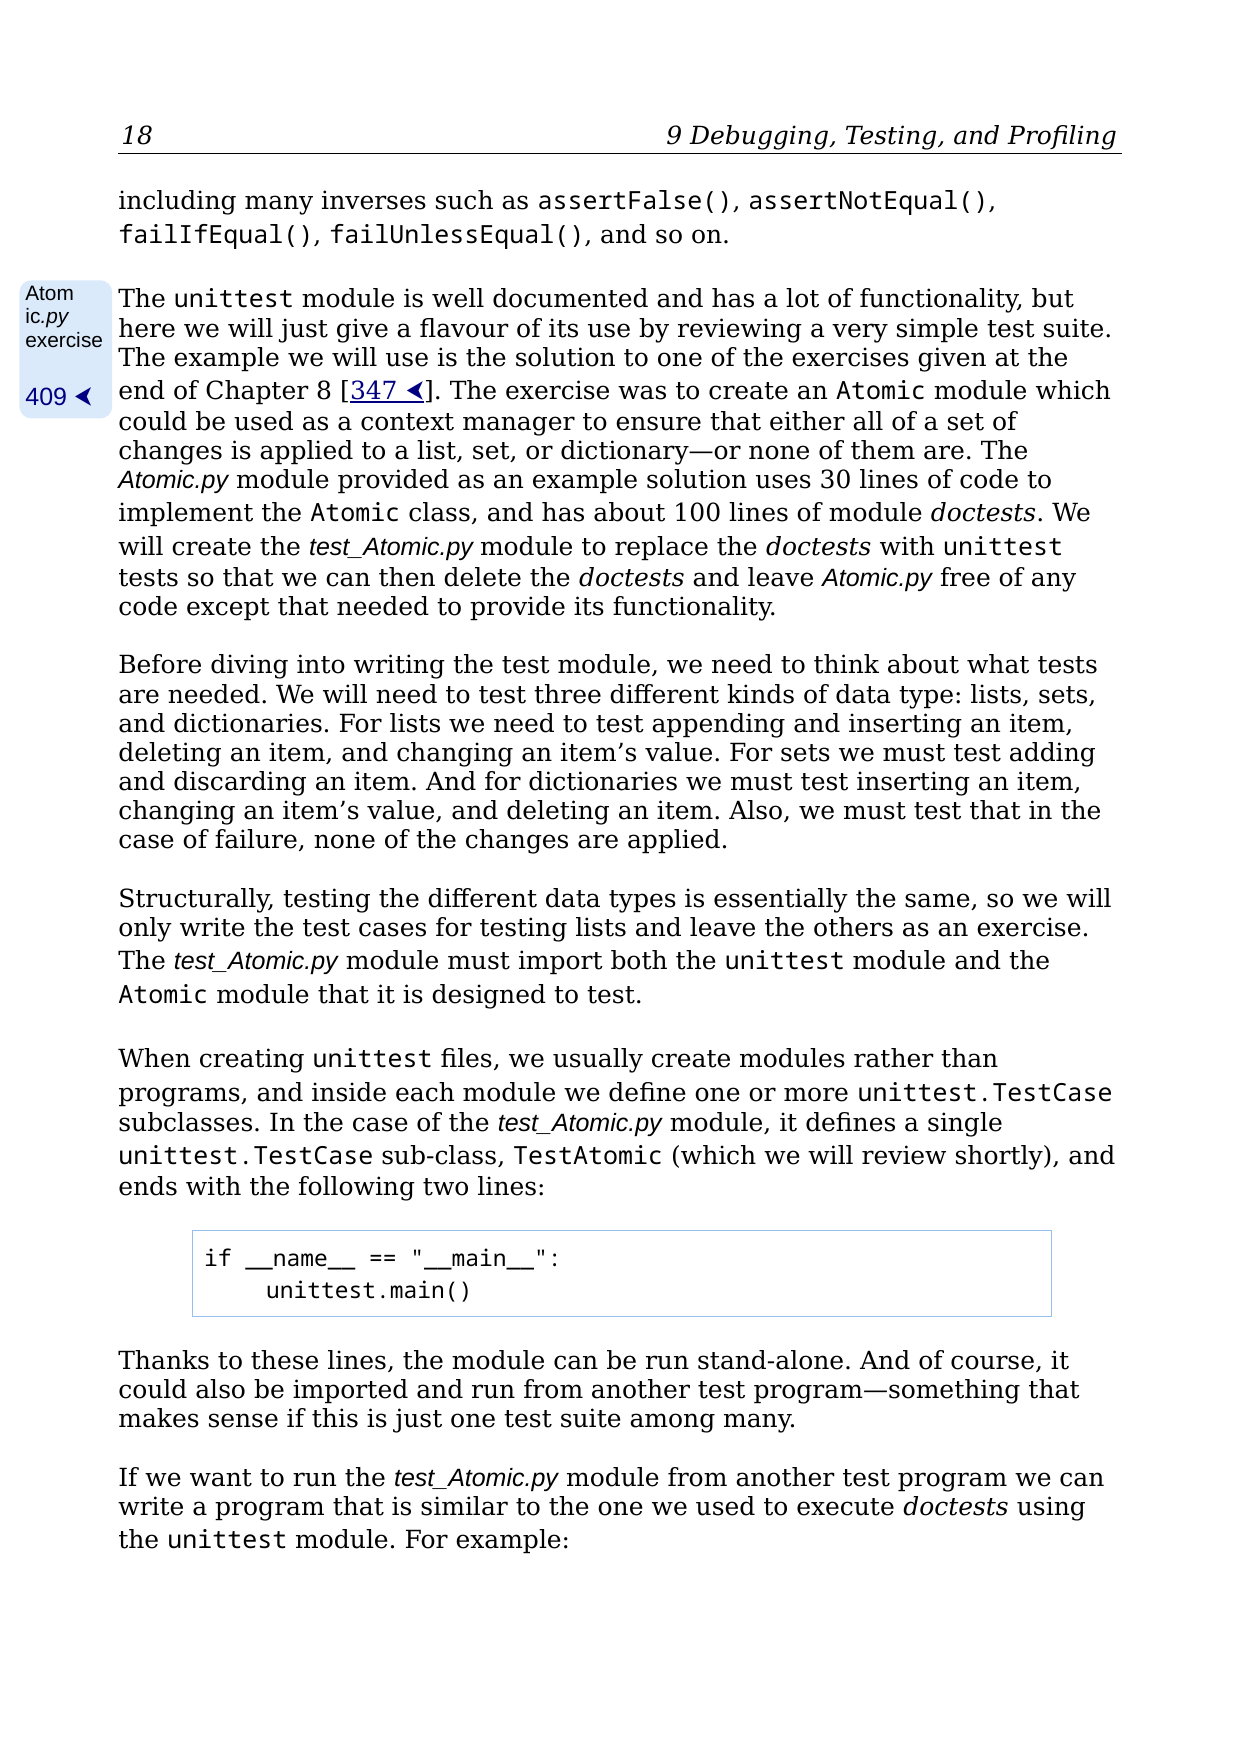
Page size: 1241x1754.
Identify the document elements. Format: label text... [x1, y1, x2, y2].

text unittest.main() [193, 1262, 1051, 1316]
text if __name__ == "__main__": [193, 1231, 1051, 1262]
text Before diving into writing the test module, we need to think about what tests are needed. We will need to test three different kinds of data type: lists, sets, and dictionaries. For lists we need to test appending and inserting an item, deleting an item, and changing an item’s value. For sets we must test adding and discarding an item. And for dictionaries we must test inserting an item, changing an item’s value, and deleting an item. Also, we must test that in the case of failure, none of the changes are applied. [118, 651, 1122, 855]
text When creating unittest files, we usually create modules rather than programs, and inside each module we define one or more unittest.TestCase subclasses. In the case of the test_Atomic.py module, it defines a single unittest.TestCase sub-class, TestAtomic (which we will review shortly), and ends with the following two lines: [118, 1040, 1122, 1201]
text including many inverses such as assertFalse(), assertNotEqual(), failIfEqual(), failUnlessEqual(), and so on. [118, 183, 1122, 251]
text Thanks to these lines, the module can be run stand-alone. And of course, it could also be imported and run from another test program—something that makes sense if this is just one test suite among many. [118, 1346, 1122, 1434]
text The unittest module is well documented and has a lot of functionality, but here we will just give a flavour of its use by reviewing a very simple test suite. The example we will use is the solution to one of the exercises given at the end of Chapter 8 [347 ⮜]. The exercise was to create an Atomic module which could be used as a context manager to ensure that either all of a set of changes is applied to a list, set, or dictionary—or none of them are. The Atomic.py module provided as an example solution uses 30 lines of code to implement the Atomic class, and has about 100 lines of module doctests. We will create the test_Atomic.py module to replace the doctests with unittest tests so that we can then delete the doctests and leave Atomic.py free of any code except that needed to provide its functionality. [118, 280, 1122, 621]
text If we want to run the test_Atomic.py module from another test program we can write a program that is similar to the one we used to execute doctests using the unittest module. For example: [118, 1463, 1122, 1556]
text Structurally, testing the different data types is essentially the same, so we will only write the test cases for testing lists and leave the others as an exercise. The test_Atomic.py module must import both the unittest module and the Atomic module that it is designed to test. [118, 884, 1122, 1011]
